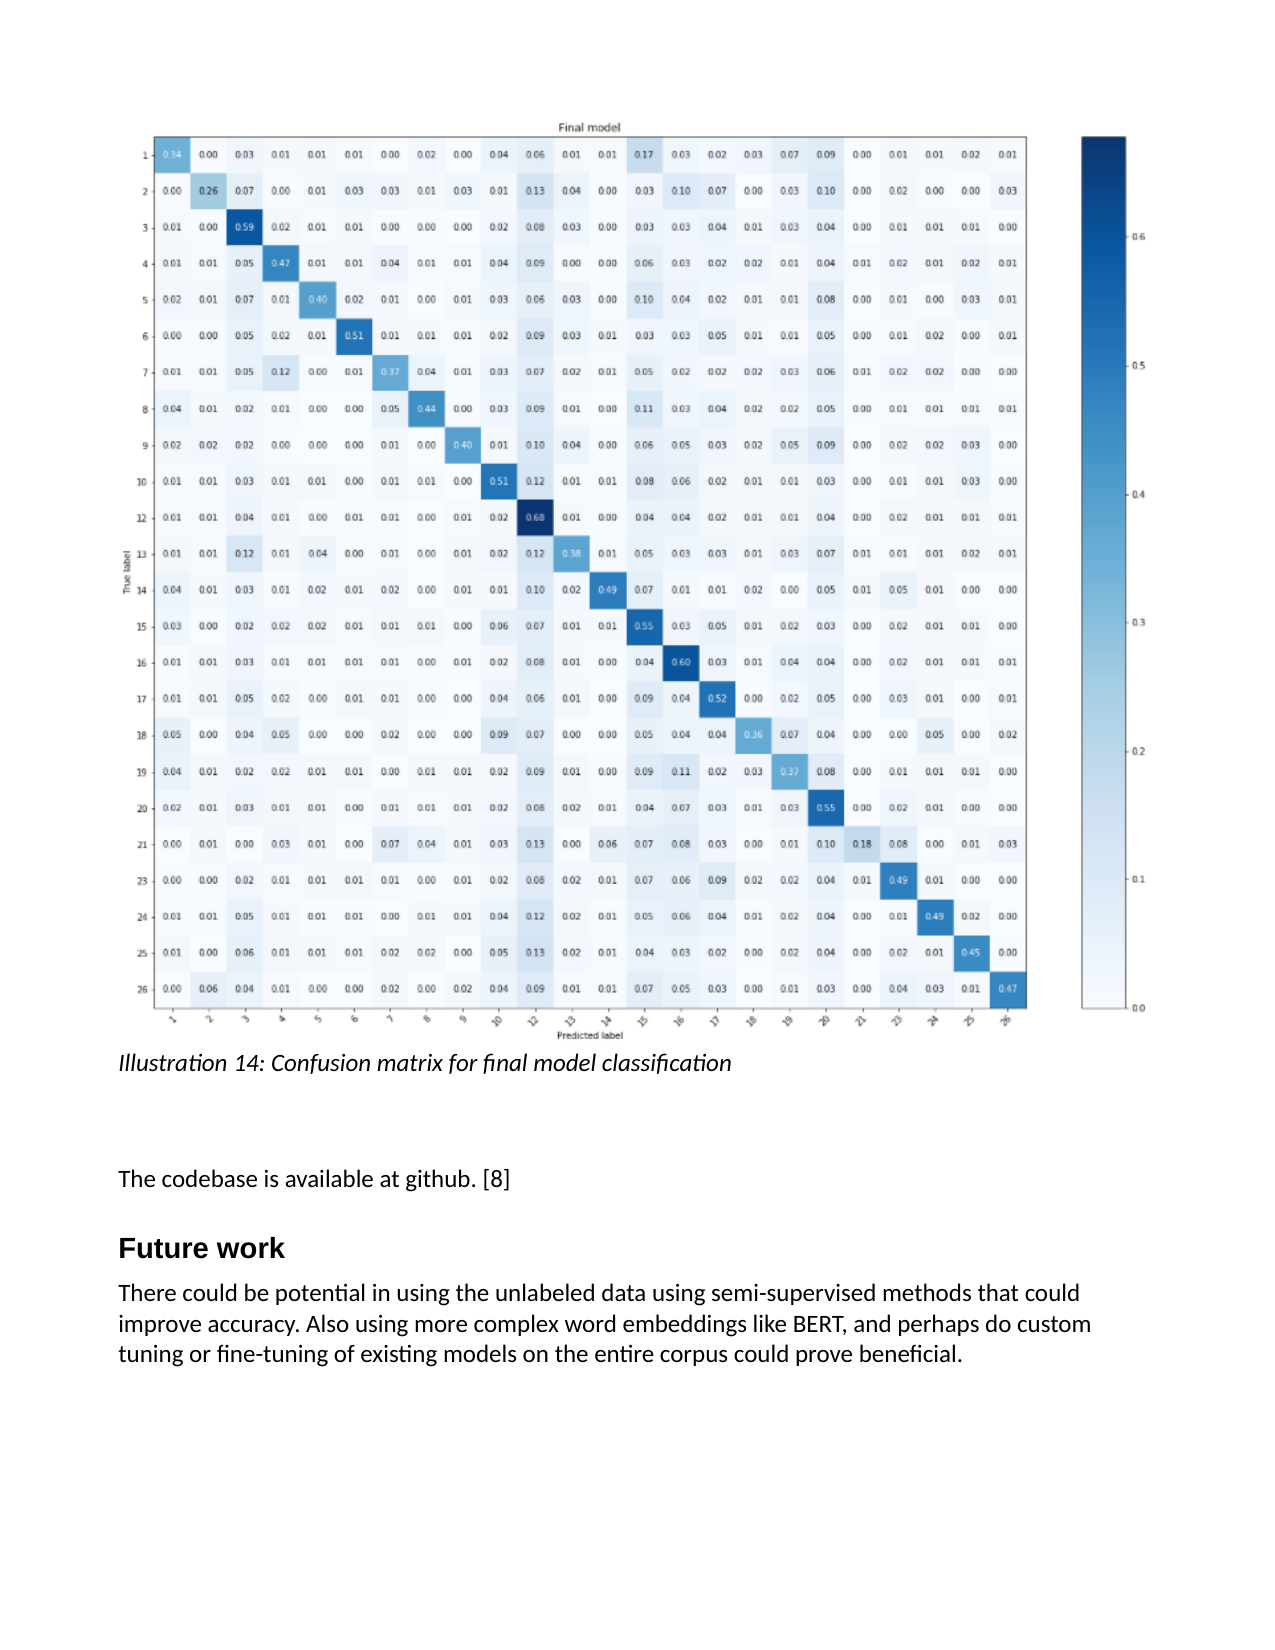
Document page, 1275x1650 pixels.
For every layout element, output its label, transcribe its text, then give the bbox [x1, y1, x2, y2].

subtitle Future work [118, 1231, 1157, 1265]
text The codebase is available at github. [8] [118, 1163, 1157, 1194]
picture [118, 118, 1157, 1047]
text Illustration 14: Confusion matrix for final model classification [118, 1047, 1157, 1077]
text There could be potential in using the unlabeled data using semi-supervised methods that could improve accuracy. Also using more complex word embeddings like BERT, and perhaps do custom tuning or fine-tuning of existing models on the entire corpus could prove beneficial. [118, 1277, 1157, 1369]
